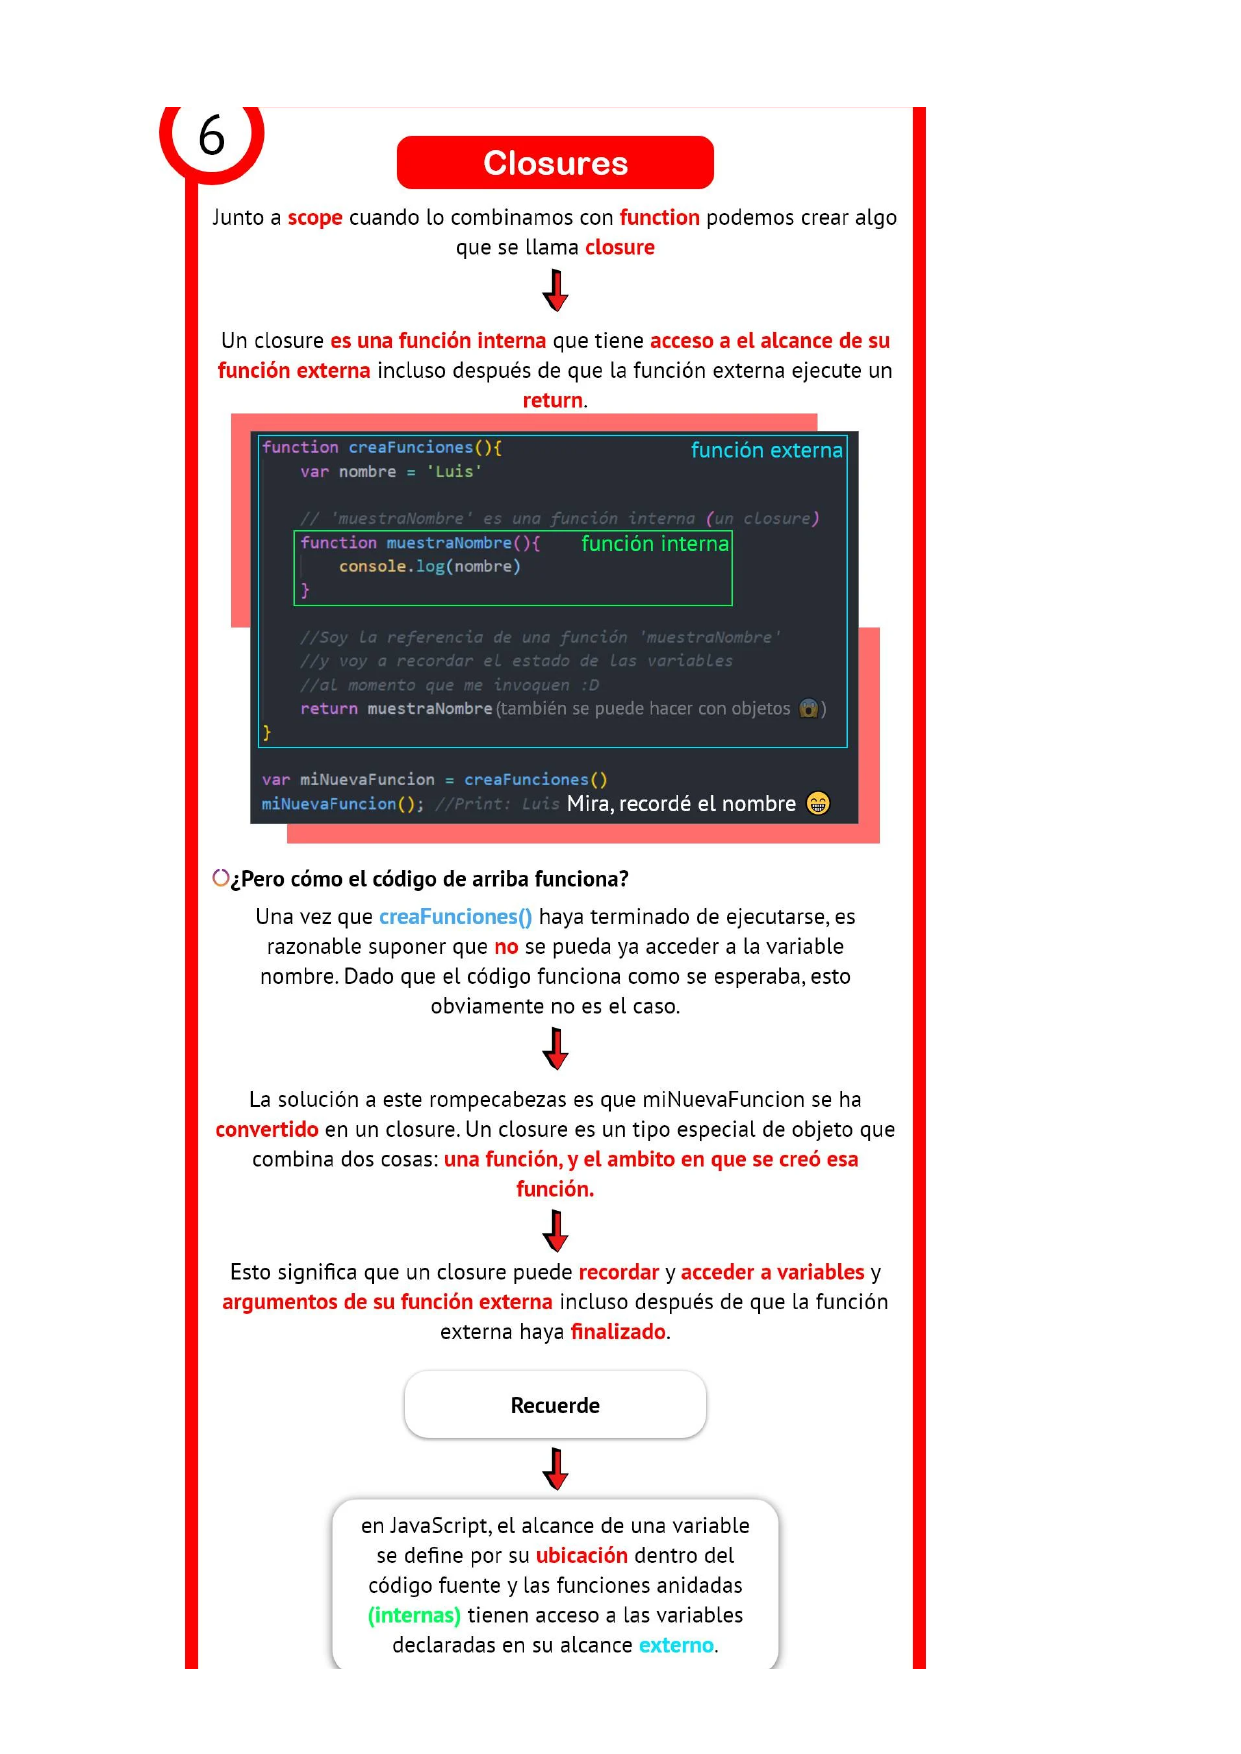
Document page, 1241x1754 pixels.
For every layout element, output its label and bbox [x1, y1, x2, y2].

picture [141, 107, 970, 1669]
